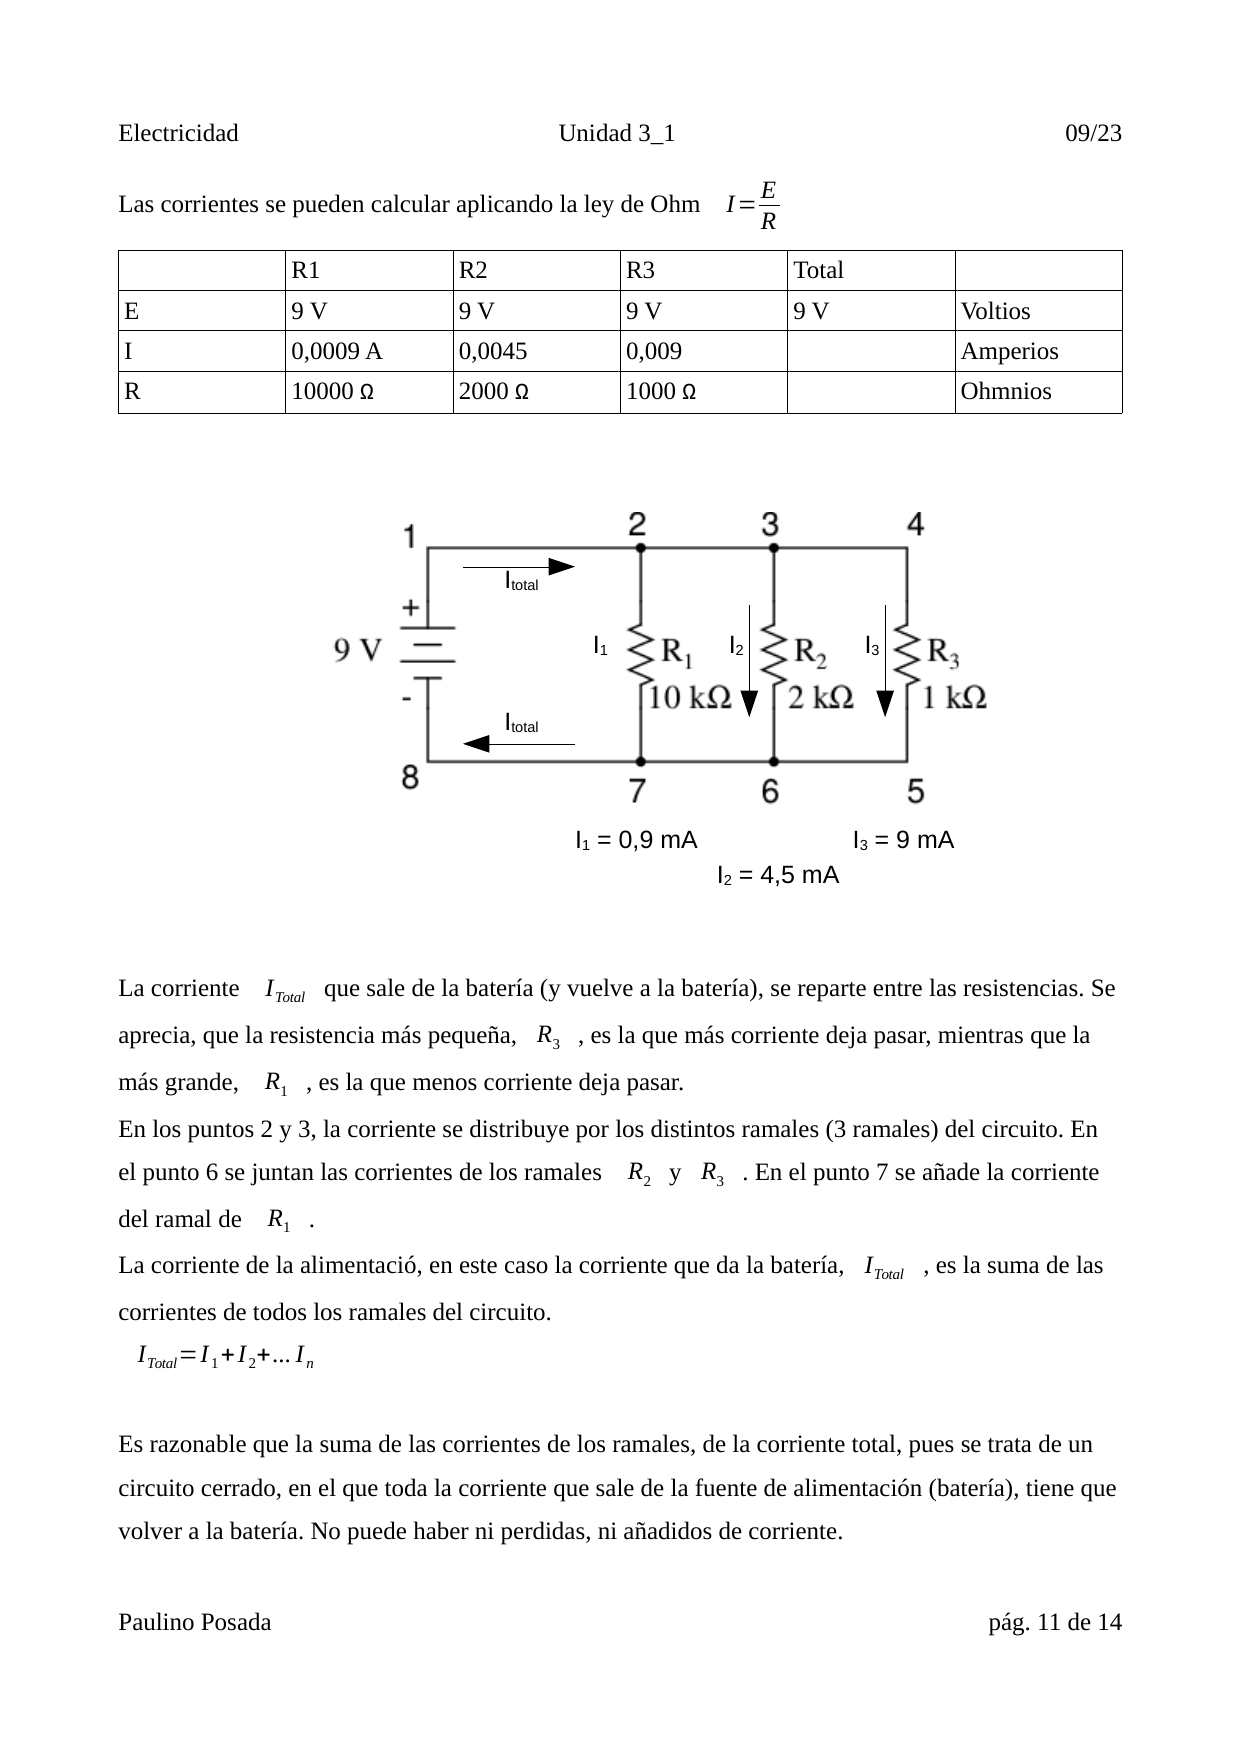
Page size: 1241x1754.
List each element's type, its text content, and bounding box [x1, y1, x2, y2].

table_cell Amperios [956, 331, 1122, 371]
table_cell 9 V [454, 291, 620, 330]
table_cell 9 V [621, 291, 787, 330]
table_cell 0,0045 [454, 331, 620, 371]
table_header R2 [454, 251, 620, 290]
table_cell 2000 Ω [454, 372, 620, 412]
text Las corrientes se pueden calcular aplicando la ley de Ohm [118, 176, 1122, 235]
table_cell [788, 372, 955, 412]
text Es razonable que la suma de las corrientes de los ramales, de la corriente total, pues se trata de un circuito cerrado, en el que toda la corriente que sale de la fuente de alimentación (batería), tiene que volver a la batería. No puede haber ni perdidas, ni añadidos de corriente. [118, 1429, 1122, 1544]
table_cell I [119, 331, 285, 371]
table_cell E [119, 291, 285, 330]
picture [295, 512, 1001, 809]
table_cell 0,009 [621, 331, 787, 371]
table_cell 1000 Ω [621, 372, 787, 412]
table_cell Voltios [956, 291, 1122, 330]
table_cell 9 V [286, 291, 453, 330]
table_cell R [119, 372, 285, 412]
table_header R3 [621, 251, 787, 290]
table_cell 10000 Ω [286, 372, 453, 412]
table_cell 9 V [788, 291, 955, 330]
text En los puntos 2 y 3, la corriente se distribuye por los distintos ramales (3 ramales) del circuito. En el punto 6 se juntan las corrientes de los ramales y. En el punto 7 se añade la corriente del ramal de . [118, 1114, 1122, 1236]
table_header Total [788, 251, 955, 290]
table_header R1 [286, 251, 453, 290]
table_cell 0,0009 A [286, 331, 453, 371]
table_cell [788, 331, 955, 371]
table_cell Ohmnios [956, 372, 1122, 412]
table_header [956, 251, 1122, 290]
text La corriente que sale de la batería (y vuelve a la batería), se reparte entre las resistencias. Se aprecia, que la resistencia más pequeña,, es la que más corriente deja pasar, mientras que la más grande, , es la que menos corriente deja pasar. [118, 973, 1122, 1099]
table_header [119, 251, 285, 290]
text La corriente de la alimentació, en este caso la corriente que da la batería,, es la suma de las corrientes de todos los ramales del circuito. [118, 1251, 1122, 1326]
